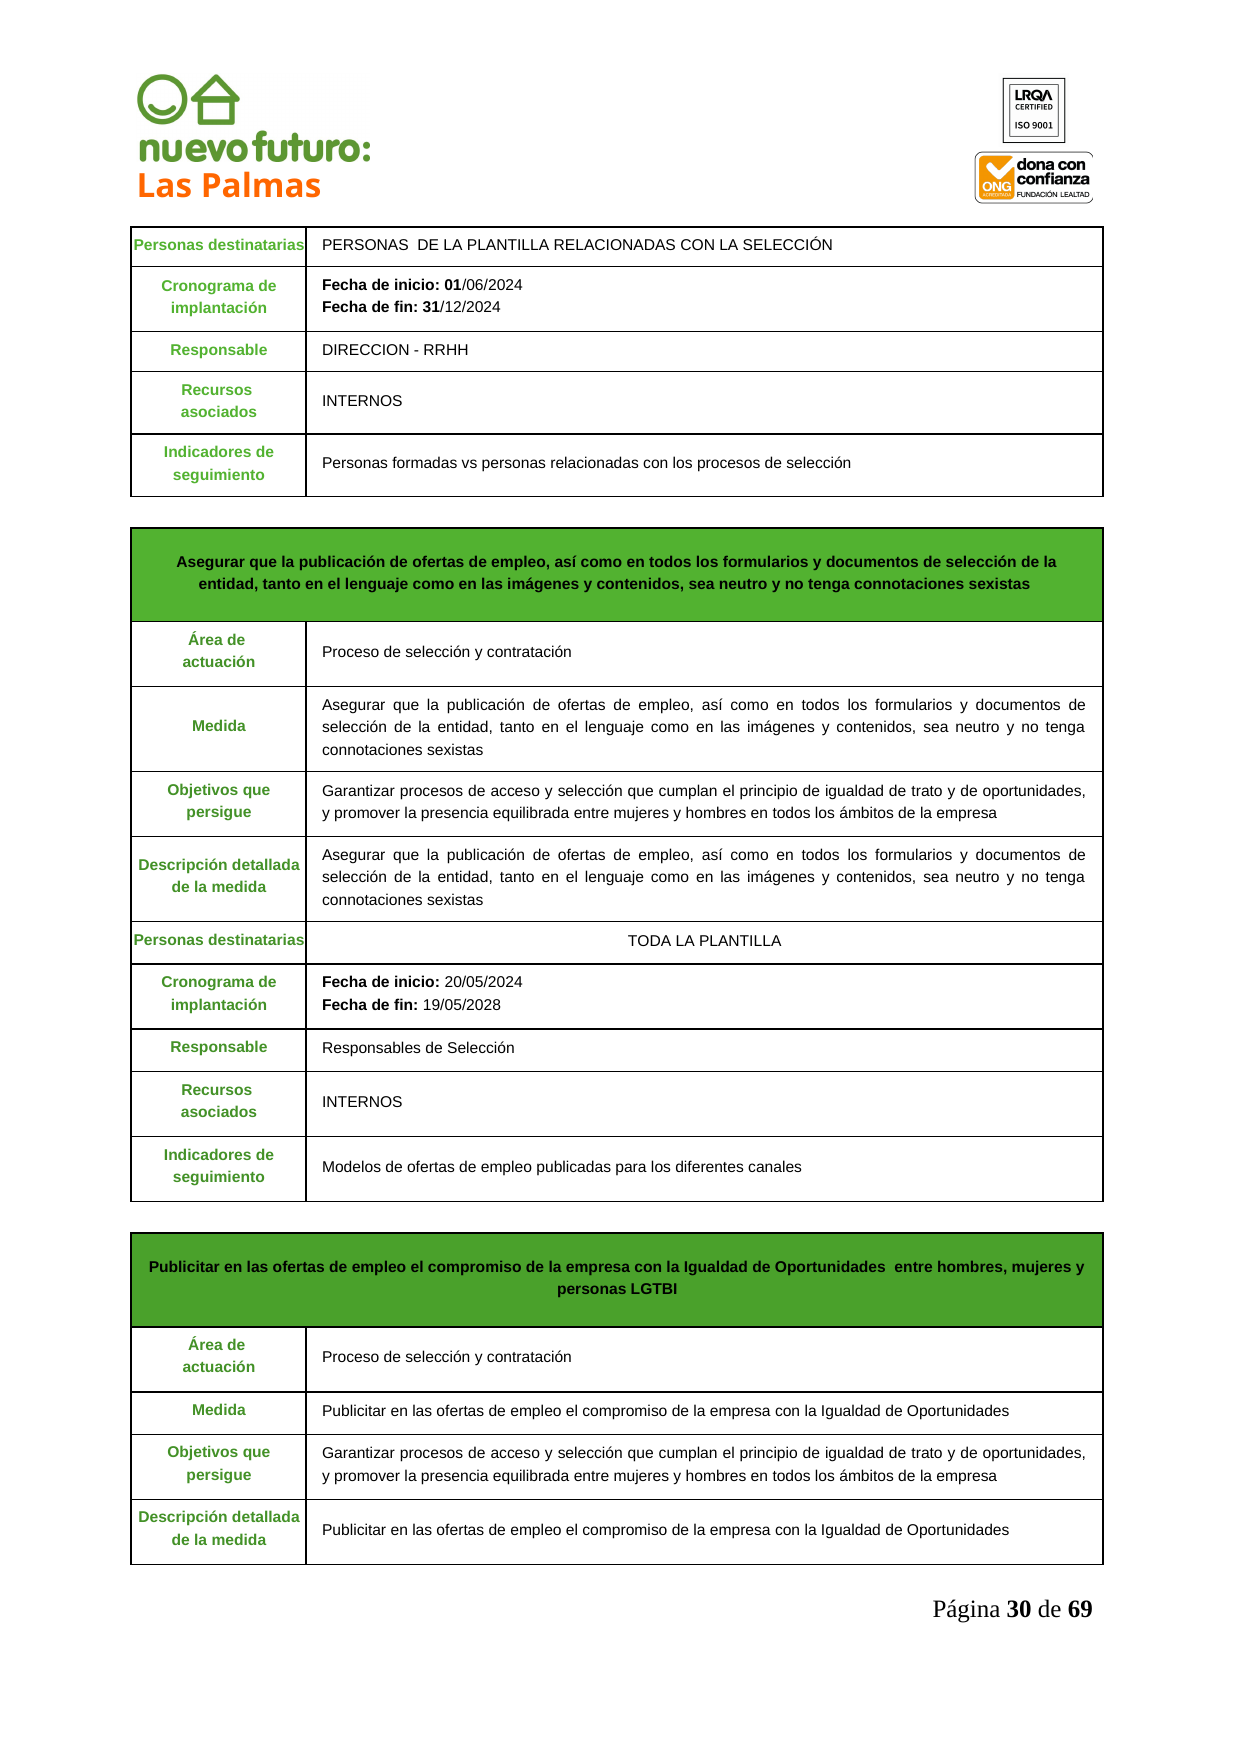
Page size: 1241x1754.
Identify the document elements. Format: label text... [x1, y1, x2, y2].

table_cell TODA LA PLANTILLA [307, 922, 1102, 963]
table_cell Indicadores de seguimiento [132, 1137, 305, 1201]
table_cell INTERNOS [307, 372, 1102, 433]
table_cell Indicadores de seguimiento [132, 435, 305, 496]
table_cell Recursos asociados [132, 1072, 305, 1136]
table_cell Asegurar que la publicación de ofertas de empleo, así como en todos los formularios y documentos de selección de la entidad, tanto en el lenguaje como en las imágenes y contenidos, sea neutro y no tenga connotaciones sexistas [307, 837, 1102, 921]
table_cell Cronograma de implantación [132, 267, 305, 331]
table_cell Garantizar procesos de acceso y selección que cumplan el principio de igualdad de trato y de oportunidades, y promover la presencia equilibrada entre mujeres y hombres en todos los ámbitos de la empresa [307, 1435, 1102, 1498]
table_cell Personas formadas vs personas relacionadas con los procesos de selección [307, 435, 1102, 496]
table_cell Medida [132, 1393, 305, 1433]
table_cell Responsable [132, 332, 305, 371]
table_cell Medida [132, 687, 305, 771]
table_cell Proceso de selección y contratación [307, 622, 1102, 686]
table_cell Proceso de selección y contratación [307, 1328, 1102, 1391]
table_cell Área de actuación [132, 622, 305, 686]
table_cell Personas destinatarias [132, 228, 305, 266]
table_cell Descripción detallada de la medida [132, 1500, 305, 1563]
table_header Asegurar que la publicación de ofertas de empleo, así como en todos los formularios y documentos de selección de la entidad, tanto en el lenguaje como en las imágenes y contenidos, sea neutro y no tenga connotaciones sexistas [132, 529, 1102, 621]
table_cell Recursos asociados [132, 372, 305, 433]
table_cell Área de actuación [132, 1328, 305, 1391]
table_cell PERSONAS DE LA PLANTILLA RELACIONADAS CON LA SELECCIÓN [307, 228, 1102, 266]
table_cell Cronograma de implantación [132, 965, 305, 1028]
table_cell Fecha de inicio: 01/06/2024 Fecha de fin: 31/12/2024 [307, 267, 1102, 331]
table_cell Publicitar en las ofertas de empleo el compromiso de la empresa con la Igualdad de Oportunidades [307, 1393, 1102, 1433]
table_cell Objetivos que persigue [132, 772, 305, 836]
table_cell Personas destinatarias [132, 922, 305, 963]
table_header Publicitar en las ofertas de empleo el compromiso de la empresa con la Igualdad de Oportunidades entre hombres, mujeres y personas LGTBI [132, 1234, 1102, 1326]
table_cell Publicitar en las ofertas de empleo el compromiso de la empresa con la Igualdad de Oportunidades [307, 1500, 1102, 1563]
table_cell Responsable [132, 1030, 305, 1071]
table_cell DIRECCION - RRHH [307, 332, 1102, 371]
table_cell Fecha de inicio: 20/05/2024 Fecha de fin: 19/05/2028 [307, 965, 1102, 1028]
table_cell Descripción detallada de la medida [132, 837, 305, 921]
table_cell Modelos de ofertas de empleo publicadas para los diferentes canales [307, 1137, 1102, 1201]
table_cell INTERNOS [307, 1072, 1102, 1136]
table_cell Responsables de Selección [307, 1030, 1102, 1071]
table_cell Garantizar procesos de acceso y selección que cumplan el principio de igualdad de trato y de oportunidades, y promover la presencia equilibrada entre mujeres y hombres en todos los ámbitos de la empresa [307, 772, 1102, 836]
table_cell Asegurar que la publicación de ofertas de empleo, así como en todos los formularios y documentos de selección de la entidad, tanto en el lenguaje como en las imágenes y contenidos, sea neutro y no tenga connotaciones sexistas [307, 687, 1102, 771]
table_cell Objetivos que persigue [132, 1435, 305, 1498]
